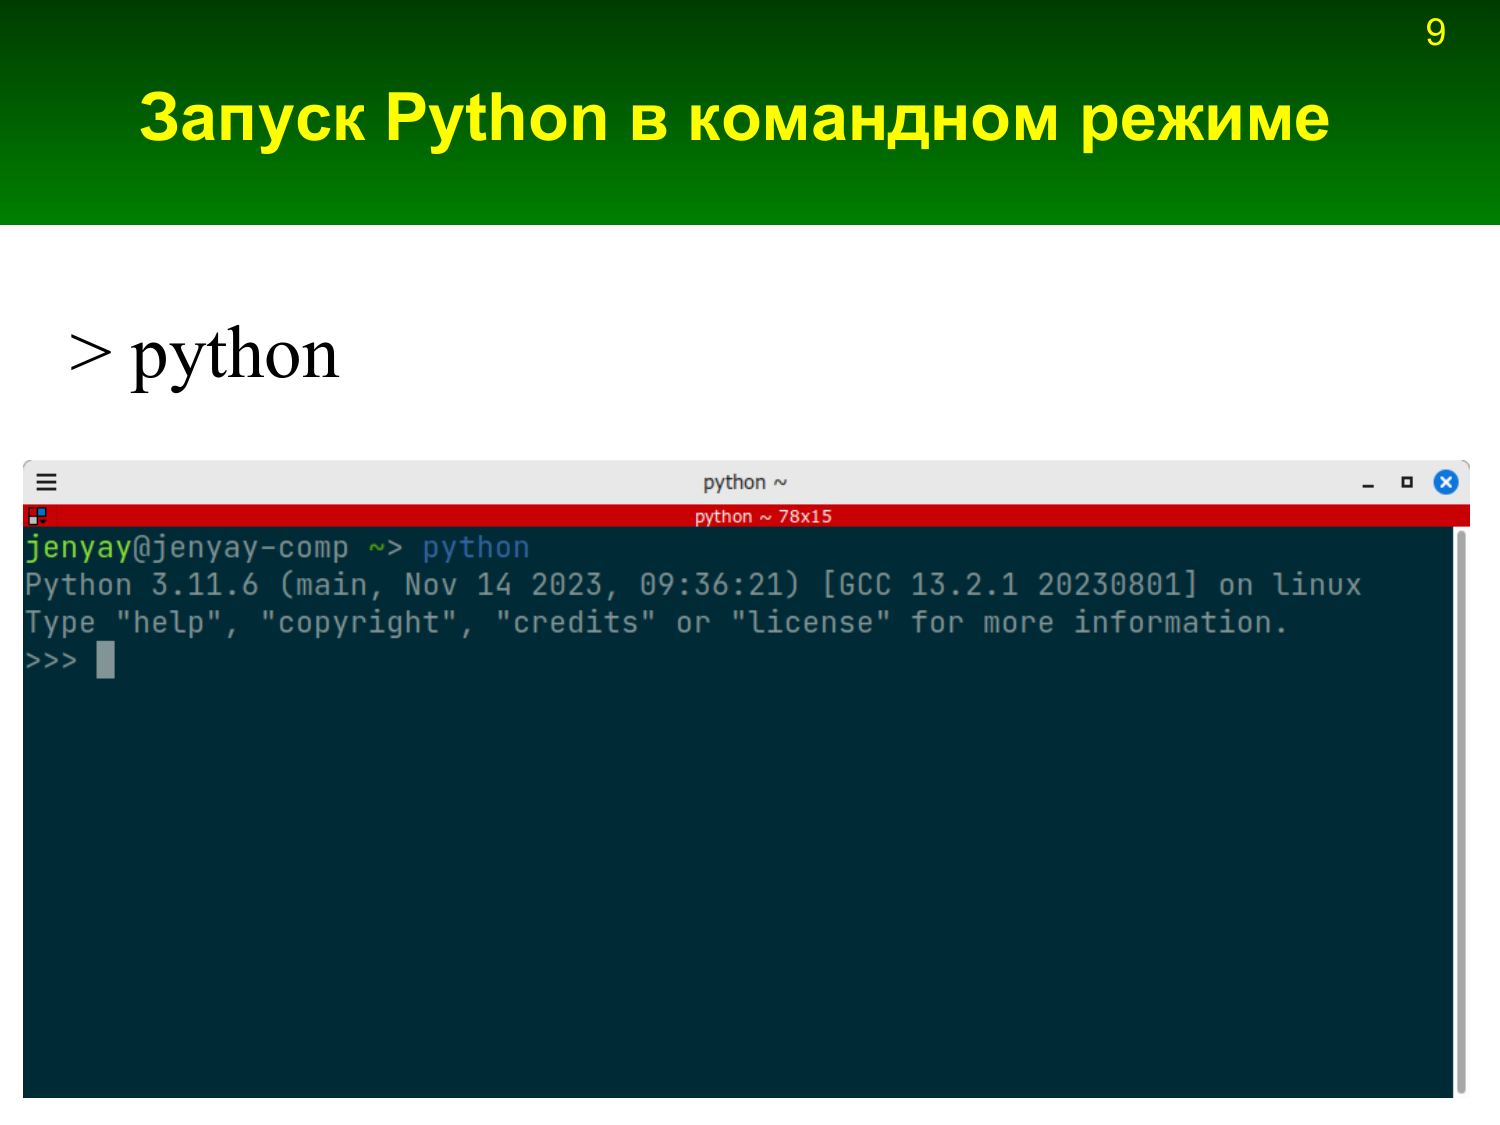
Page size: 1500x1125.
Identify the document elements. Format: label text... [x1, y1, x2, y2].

picture [334, 541, 348, 562]
picture [45, 579, 58, 600]
picture [316, 541, 330, 557]
picture [1130, 616, 1144, 632]
text_box > python [70, 295, 355, 401]
picture [1311, 579, 1325, 595]
picture [316, 616, 330, 638]
picture [117, 579, 131, 595]
picture [1076, 616, 1090, 632]
picture [171, 541, 185, 557]
picture [786, 616, 800, 632]
picture [859, 573, 872, 595]
picture [424, 612, 438, 632]
picture [298, 541, 312, 557]
picture [678, 616, 692, 632]
picture [1294, 579, 1307, 595]
picture [373, 591, 379, 600]
picture [768, 573, 782, 595]
picture [189, 541, 203, 557]
picture [1220, 579, 1234, 595]
picture [1148, 573, 1162, 595]
picture [859, 616, 872, 632]
picture [569, 611, 583, 632]
picture [334, 616, 348, 638]
picture [81, 573, 95, 595]
picture [134, 535, 150, 563]
picture [208, 541, 221, 563]
picture [1274, 573, 1289, 595]
picture [335, 579, 348, 595]
picture [229, 629, 234, 638]
picture [97, 641, 114, 678]
picture [389, 540, 402, 555]
picture [950, 616, 963, 632]
picture [913, 573, 927, 595]
picture [27, 653, 40, 667]
picture [388, 616, 402, 638]
picture [283, 570, 292, 599]
picture [497, 573, 509, 595]
picture [1238, 579, 1252, 595]
picture [659, 573, 674, 595]
picture [316, 579, 330, 595]
picture [1112, 573, 1126, 595]
picture [44, 541, 58, 557]
picture [750, 573, 764, 595]
picture [81, 616, 95, 632]
picture [696, 573, 709, 595]
picture [243, 573, 258, 595]
picture [534, 616, 547, 632]
picture [298, 616, 312, 632]
picture [1167, 573, 1180, 595]
picture [352, 579, 366, 595]
picture [45, 616, 58, 638]
picture [605, 612, 619, 632]
picture [99, 579, 113, 595]
picture [1040, 616, 1053, 632]
picture [985, 616, 999, 632]
picture [27, 573, 41, 595]
picture [1130, 573, 1144, 595]
picture [609, 591, 614, 600]
picture [62, 574, 77, 595]
picture [225, 541, 239, 557]
picture [826, 570, 834, 597]
picture [749, 611, 764, 632]
picture [1003, 616, 1017, 632]
picture [407, 573, 420, 595]
picture [208, 573, 221, 595]
picture [877, 573, 890, 595]
picture [551, 573, 565, 595]
picture [787, 570, 797, 598]
picture [23, 460, 1470, 1098]
picture [1202, 612, 1216, 632]
picture [154, 541, 164, 563]
picture [497, 541, 510, 557]
picture [280, 616, 293, 632]
picture [931, 573, 945, 595]
picture [841, 616, 854, 632]
picture [1187, 570, 1194, 597]
picture [1348, 579, 1360, 595]
picture [461, 537, 474, 557]
picture [80, 541, 95, 563]
picture [116, 541, 131, 563]
picture [1076, 573, 1089, 595]
picture [769, 616, 782, 632]
picture [479, 536, 492, 557]
picture [244, 541, 257, 562]
picture [1149, 616, 1162, 632]
picture [154, 573, 167, 595]
picture [913, 611, 927, 632]
picture [1058, 573, 1071, 595]
picture [26, 541, 38, 563]
picture [443, 541, 456, 562]
picture [190, 573, 203, 595]
picture [46, 653, 58, 667]
picture [1094, 573, 1107, 595]
picture [464, 629, 469, 638]
picture [1004, 573, 1017, 595]
picture [353, 616, 366, 632]
picture [371, 616, 384, 632]
picture [443, 579, 456, 595]
picture [479, 573, 493, 595]
picture [119, 611, 128, 619]
picture [1112, 611, 1126, 632]
picture [98, 541, 113, 557]
picture [1040, 573, 1053, 595]
picture [1329, 579, 1343, 595]
picture [425, 579, 438, 595]
picture [1221, 616, 1235, 632]
picture [63, 616, 77, 638]
picture [551, 616, 565, 632]
picture [967, 573, 981, 595]
picture [714, 573, 728, 595]
picture [569, 573, 583, 595]
picture [1256, 616, 1270, 632]
picture [62, 541, 77, 557]
picture [370, 544, 384, 550]
picture [64, 653, 76, 667]
picture [153, 616, 167, 632]
picture [280, 541, 293, 557]
picture [297, 579, 312, 595]
picture [1238, 616, 1252, 632]
picture [135, 611, 149, 632]
picture [624, 616, 637, 632]
picture [697, 616, 710, 632]
picture [588, 573, 601, 595]
picture [642, 573, 655, 595]
picture [515, 541, 528, 557]
picture [26, 611, 41, 632]
picture [533, 573, 547, 595]
picture [734, 611, 743, 619]
picture [406, 611, 420, 632]
picture [424, 541, 438, 562]
title Запуск Python в командном режиме [47, 11, 1426, 215]
picture [515, 616, 529, 632]
picture [170, 611, 186, 632]
picture [841, 573, 854, 595]
picture [931, 616, 945, 632]
picture [1166, 616, 1180, 632]
picture [822, 616, 836, 632]
picture [1022, 616, 1035, 632]
picture [588, 616, 602, 632]
picture [804, 616, 818, 632]
picture [189, 616, 203, 638]
picture [1184, 616, 1198, 632]
picture [1094, 616, 1108, 632]
